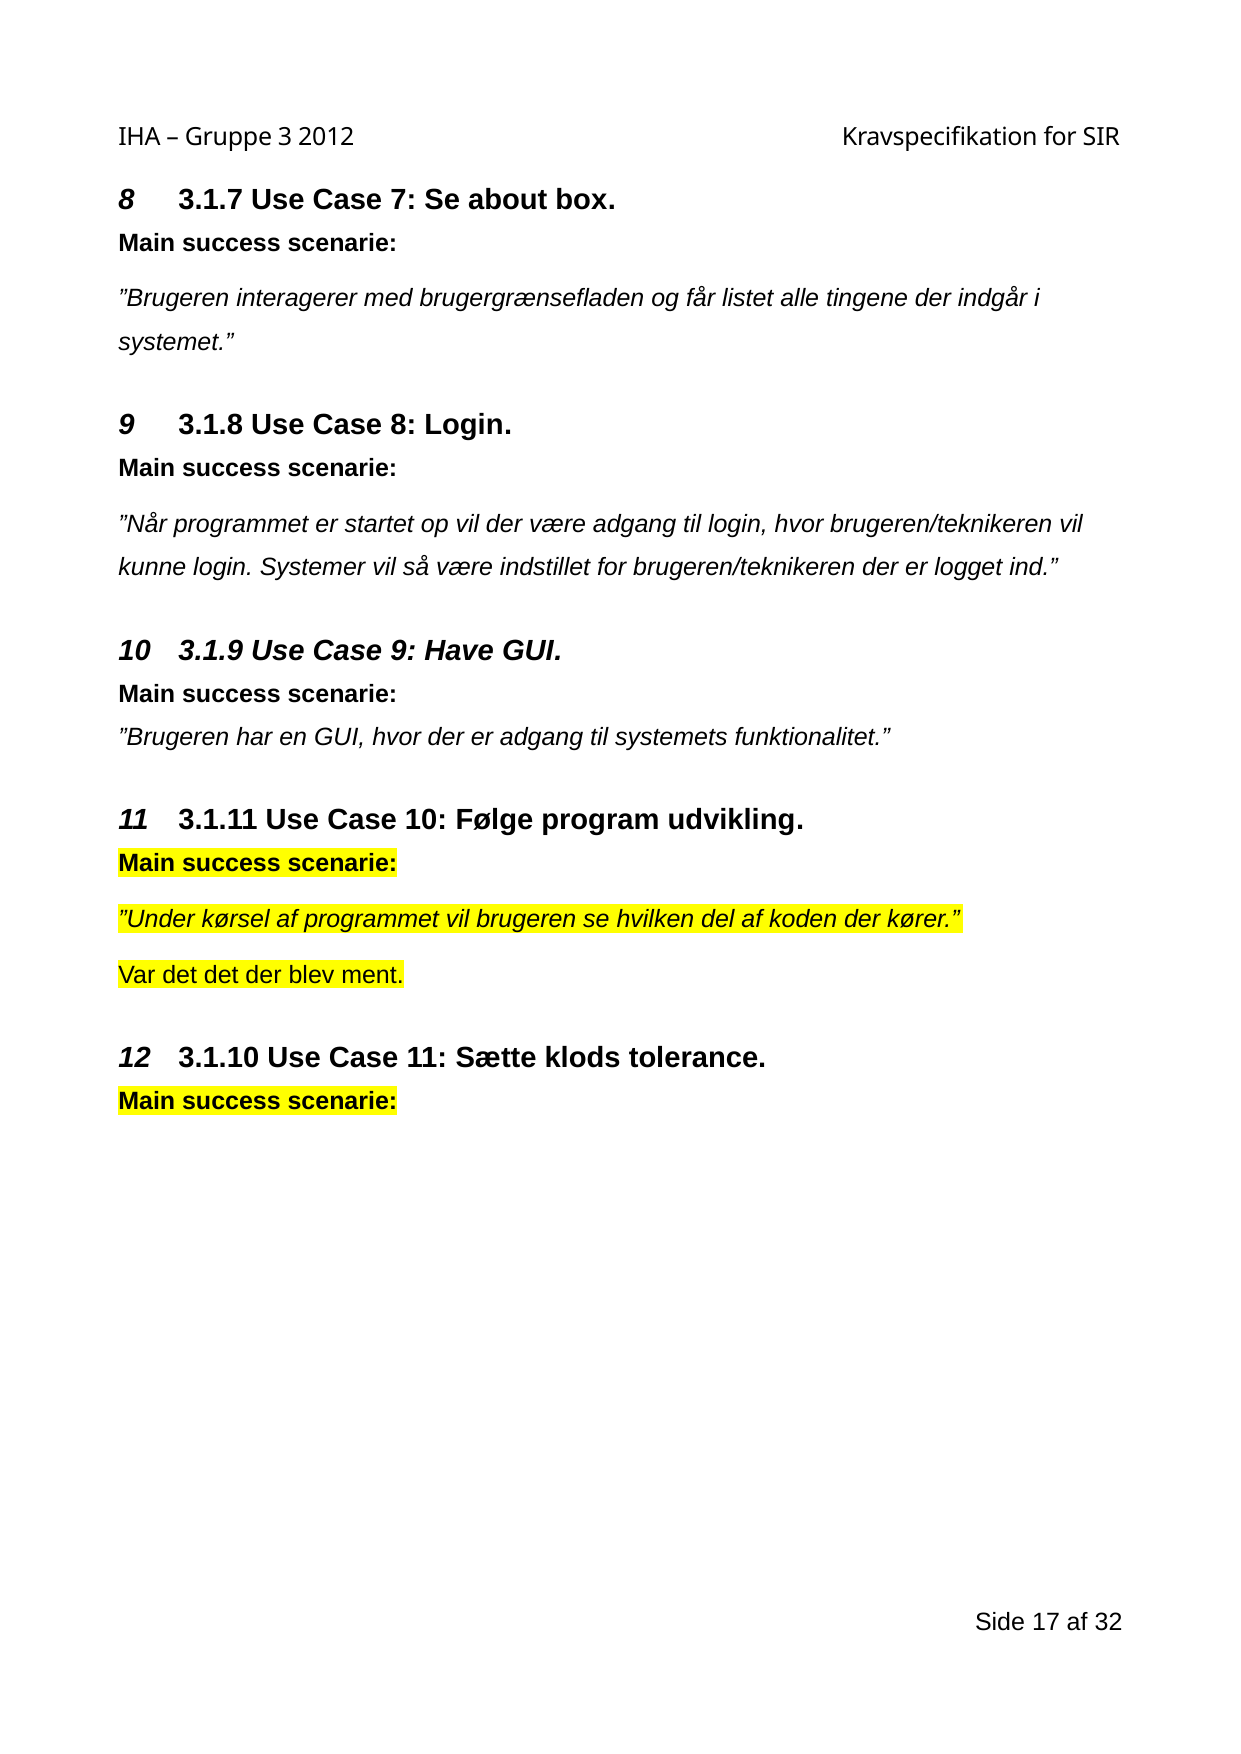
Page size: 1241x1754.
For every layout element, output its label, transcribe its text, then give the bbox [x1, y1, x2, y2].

text ”Brugeren interagerer med brugergrænsefladen og får listet alle tingene der indgår i systemet.” [118, 283, 1122, 355]
text Main success scenarie: [118, 453, 1122, 482]
text Main success scenarie: [118, 678, 1122, 707]
text Main success scenarie: [118, 1086, 1122, 1115]
text ”Når programmet er startet op vil der være adgang til login, hvor brugeren/teknikeren vil kunne login. Systemer vil så være indstillet for brugeren/teknikeren der er logget ind.” [118, 509, 1122, 581]
text ”Under kørsel af programmet vil brugeren se hvilken del af koden der kører.” [118, 904, 1122, 933]
text Var det det der blev ment. [118, 959, 1122, 988]
subtitle 3.1.11 Use Case 10: Følge program udvikling. [118, 802, 1122, 836]
text Main success scenarie: [118, 848, 1122, 877]
subtitle 3.1.8 Use Case 8: Login. [118, 407, 1122, 441]
subtitle 3.1.7 Use Case 7: Se about box. [118, 182, 1122, 215]
text ”Brugeren har en GUI, hvor der er adgang til systemets funktionalitet.” [118, 722, 1122, 750]
subtitle 3.1.9 Use Case 9: Have GUI. [118, 632, 1122, 666]
subtitle 3.1.10 Use Case 11: Sætte klods tolerance. [118, 1040, 1122, 1074]
text Main success scenarie: [118, 228, 1122, 256]
